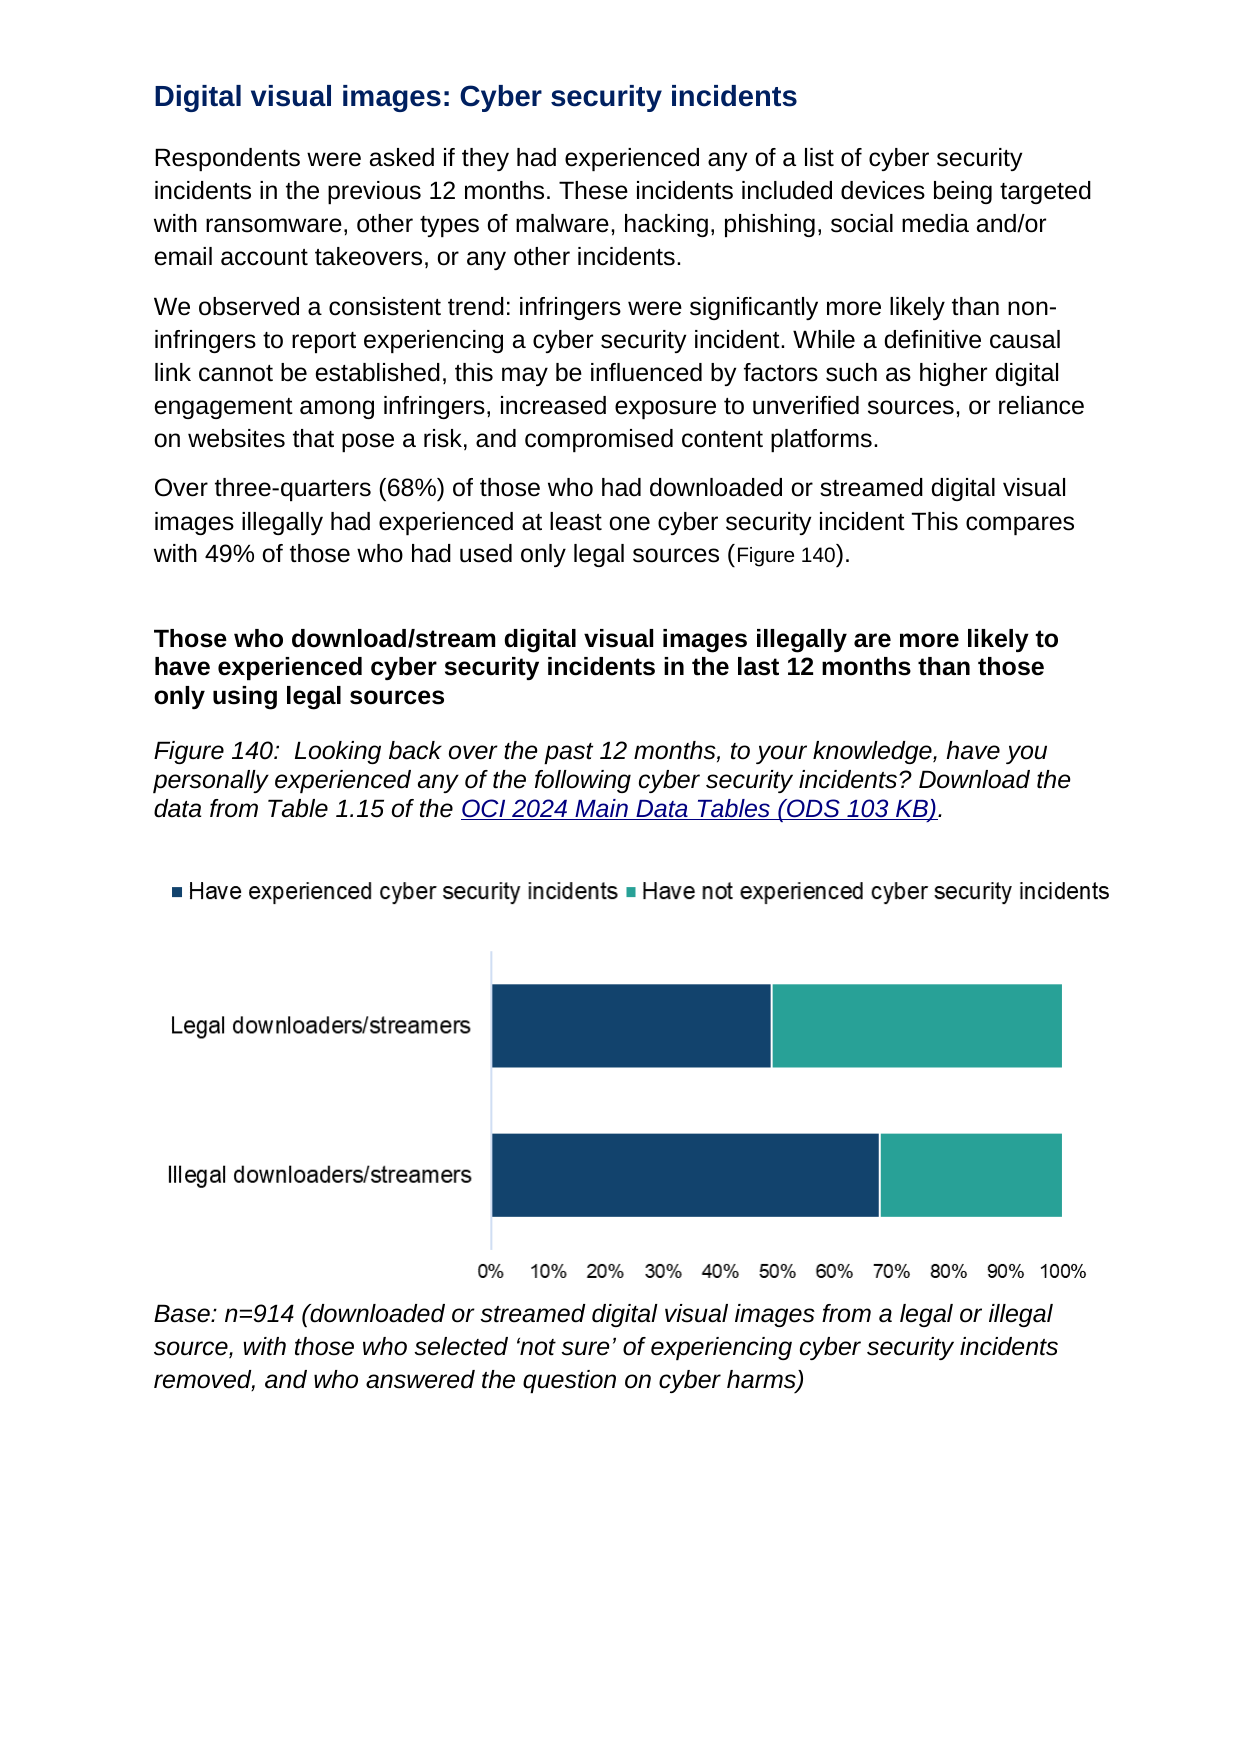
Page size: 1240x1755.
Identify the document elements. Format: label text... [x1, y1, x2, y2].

text Base: n=914 (downloaded or streamed digital visual images from a legal or illegal source, with those who selected ‘not sure’ of experiencing cyber security incidents removed, and who answered the question on cyber harms) [153, 1299, 1089, 1394]
text Respondents were asked if they had experienced any of a list of cyber security incidents in the previous 12 months. These incidents included devices being targeted with ransomware, other types of malware, hacking, phishing, social media and/or email account takeovers, or any other incidents. [153, 143, 1101, 271]
text Figure 140: Looking back over the past 12 months, to your knowledge, have you personally experienced any of the following cyber security incidents? Download the data from Table 1.15 of the OCI 2024 Main Data Tables (ODS 103 KB). [153, 736, 1089, 822]
text We observed a consistent trend: infringers were significantly more likely than non-infringers to report experiencing a cyber security incident. While a definitive causal link cannot be established, this may be influenced by factors such as higher digital engagement among infringers, increased exposure to unverified sources, or reliance on websites that pose a risk, and compromised content platforms. [153, 292, 1101, 452]
subtitle Those who download/stream digital visual images illegally are more likely to have experienced cyber security incidents in the last 12 months than those only using legal sources [153, 623, 1089, 710]
text Over three-quarters (68%) of those who had downloaded or streamed digital visual images illegally had experienced at least one cyber security incident This compares with 49% of those who had used only legal sources (Figure 140). [153, 473, 1101, 568]
subtitle Digital visual images: Cyber security incidents [153, 79, 1089, 113]
